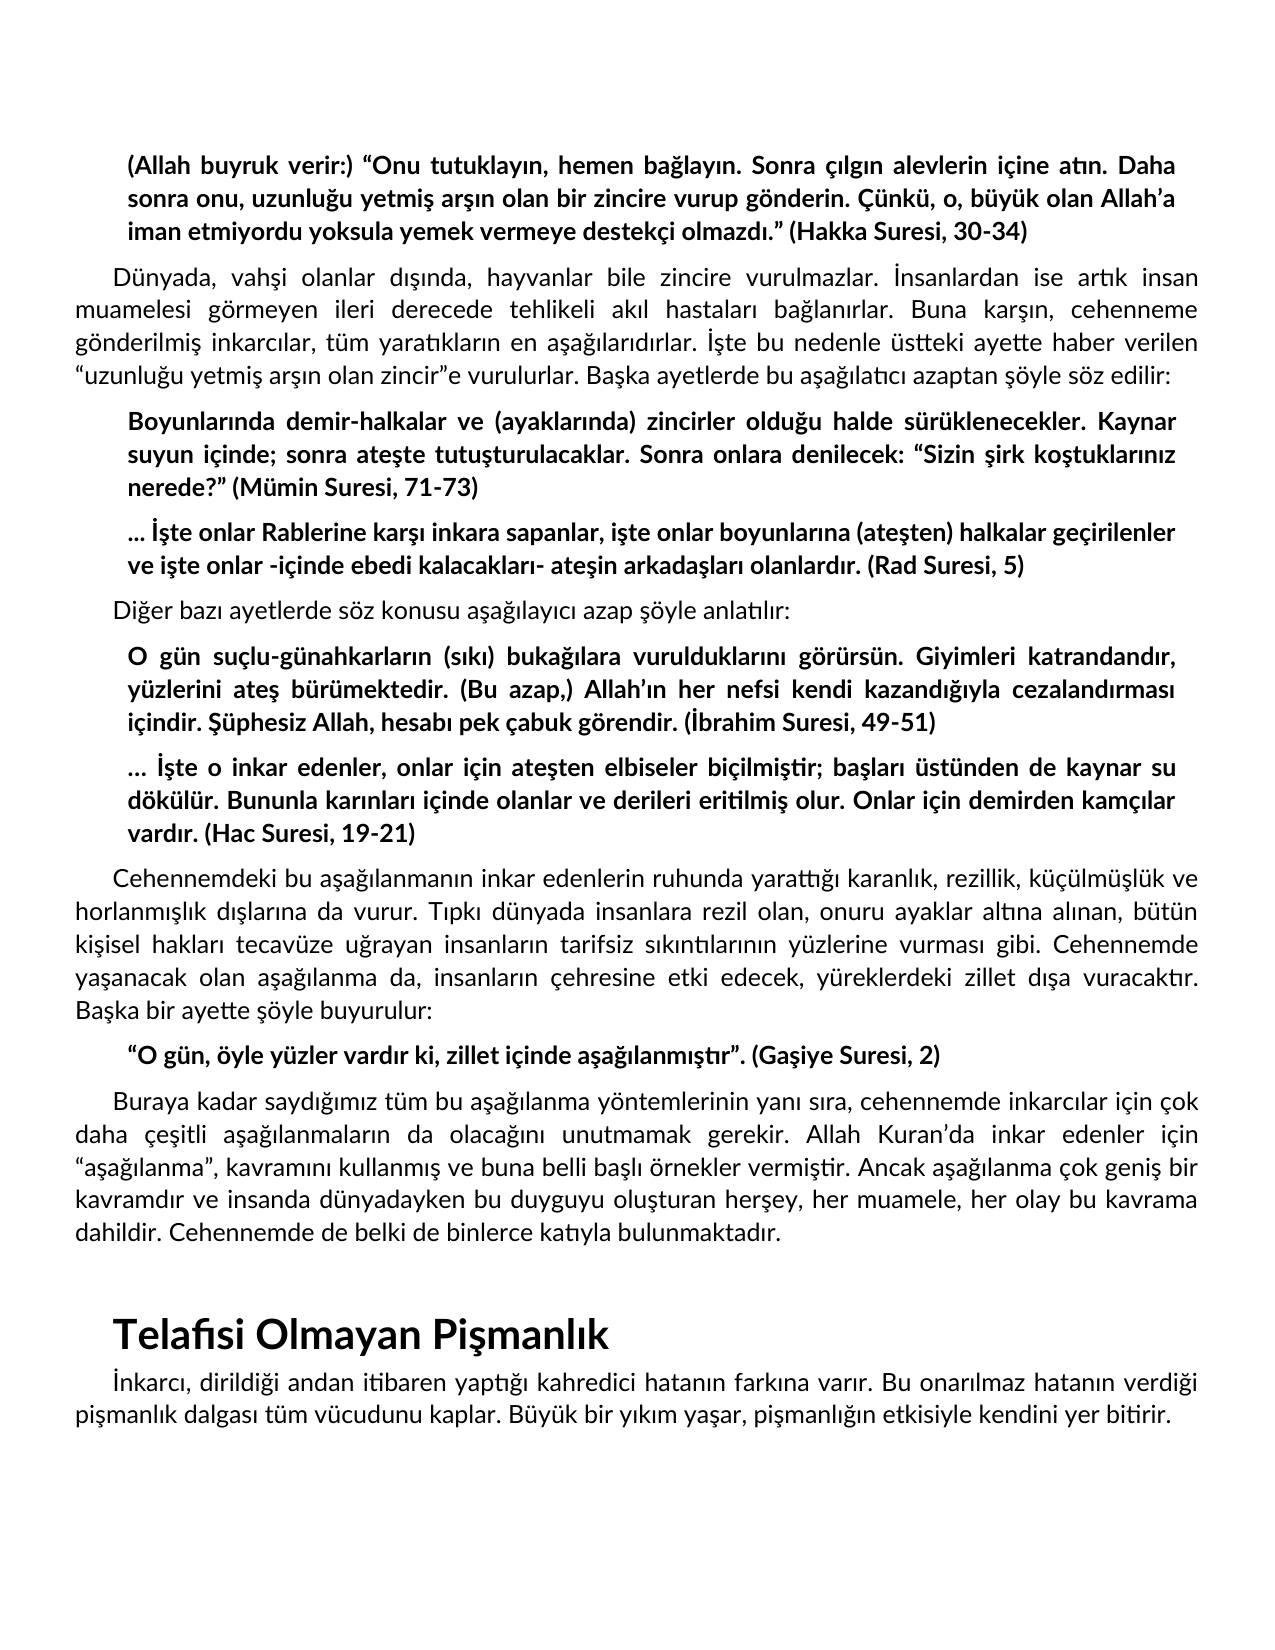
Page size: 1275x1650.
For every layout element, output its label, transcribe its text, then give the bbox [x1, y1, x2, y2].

text Cehennemdeki bu aşağılanmanın inkar edenlerin ruhunda yarattığı karanlık, rezillik, küçülmüşlük ve horlanmışlık dışlarına da vurur. Tıpkı dünyada insanlara rezil olan, onuru ayaklar altına alınan, bütün kişisel hakları tecavüze uğrayan insanların tarifsiz sıkıntılarının yüzlerine vurması gibi. Cehennemde yaşanacak olan aşağılanma da, insanların çehresine etki edecek, yüreklerdeki zillet dışa vuracaktır. Başka bir ayette şöyle buyurulur: [75, 863, 1200, 1024]
text Diğer bazı ayetlerde söz konusu aşağılayıcı azap şöyle anlatılır: [75, 595, 1200, 625]
text “O gün, öyle yüzler vardır ki, zillet içinde aşağılanmıştır”. (Gaşiye Suresi, 2) [127, 1040, 1177, 1070]
text Buraya kadar saydığımız tüm bu aşağılanma yöntemlerinin yanı sıra, cehennemde inkarcılar için çok daha çeşitli aşağılanmaların da olacağını unutmamak gerekir. Allah Kuran’da inkar edenler için “aşağılanma”, kavramını kullanmış ve buna belli başlı örnekler vermiştir. Ancak aşağılanma çok geniş bir kavramdır ve insanda dünyadayken bu duyguyu oluşturan herşey, her muamele, her olay bu kavrama dahildir. Cehennemde de belki de binlerce katıyla bulunmaktadır. [75, 1085, 1200, 1247]
subtitle Telafisi Olmayan Pişmanlık [112, 1308, 1200, 1358]
text Dünyada, vahşi olanlar dışında, hayvanlar bile zincire vurulmazlar. İnsanlardan ise artık insan muamelesi görmeyen ileri derecede tehlikeli akıl hastaları bağlanırlar. Buna karşın, cehenneme gönderilmiş inkarcılar, tüm yaratıkların en aşağılarıdırlar. İşte bu nedenle üstteki ayette haber verilen “uzunluğu yetmiş arşın olan zincir”e vurulurlar. Başka ayetlerde bu aşağılatıcı azaptan şöyle söz edilir: [75, 261, 1200, 390]
text Boyunlarında demir-halkalar ve (ayaklarında) zincirler olduğu halde sürüklenecekler. Kaynar suyun içinde; sonra ateşte tutuşturulacaklar. Sonra onlara denilecek: “Sizin şirk koştuklarınız nerede?” (Mümin Suresi, 71-73) [127, 405, 1177, 501]
text … İşte o inkar edenler, onlar için ateşten elbiseler biçilmiştir; başları üstünden de kaynar su dökülür. Bununla karınları içinde olanlar ve derileri eritilmiş olur. Onlar için demirden kamçılar vardır. (Hac Suresi, 19-21) [127, 752, 1177, 847]
text İnkarcı, dirildiği andan itibaren yaptığı kahredici hatanın farkına varır. Bu onarılmaz hatanın verdiği pişmanlık dalgası tüm vücudunu kaplar. Büyük bir yıkım yaşar, pişmanlığın etkisiyle kendini yer bitirir. [75, 1366, 1200, 1429]
text O gün suçlu-günahkarların (sıkı) bukağılara vurulduklarını görürsün. Giyimleri katrandandır, yüzlerini ateş bürümektedir. (Bu azap,) Allah’ın her nefsi kendi kazandığıyla cezalandırması içindir. Şüphesiz Allah, hesabı pek çabuk görendir. (İbrahim Suresi, 49-51) [127, 640, 1177, 736]
text (Allah buyruk verir:) “Onu tutuklayın, hemen bağlayın. Sonra çılgın alevlerin içine atın. Daha sonra onu, uzunluğu yetmiş arşın olan bir zincire vurup gönderin. Çünkü, o, büyük olan Allah’a iman etmiyordu yoksula yemek vermeye destekçi olmazdı.” (Hakka Suresi, 30-34) [127, 150, 1177, 246]
text ... İşte onlar Rablerine karşı inkara sapanlar, işte onlar boyunlarına (ateşten) halkalar geçirilenler ve işte onlar -içinde ebedi kalacakları- ateşin arkadaşları olanlardır. (Rad Suresi, 5) [127, 517, 1177, 579]
